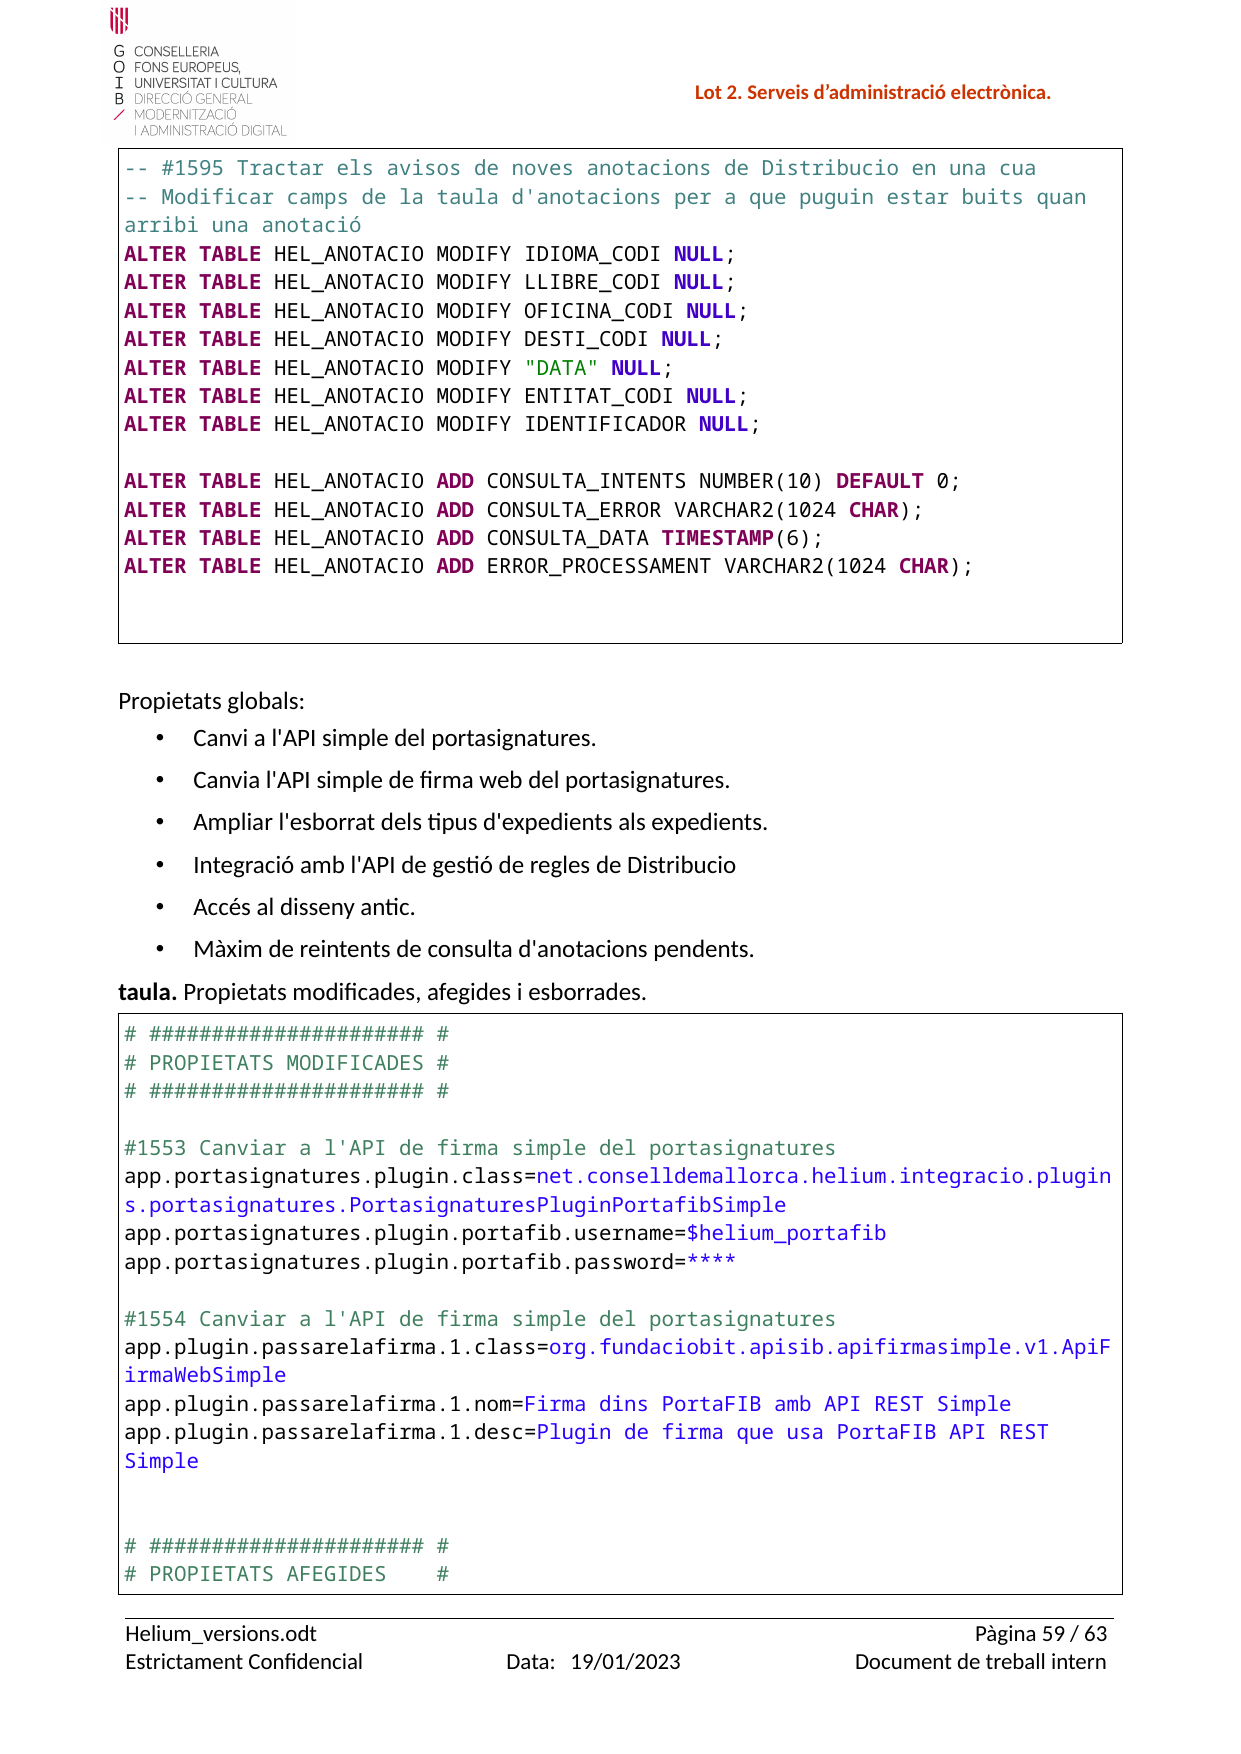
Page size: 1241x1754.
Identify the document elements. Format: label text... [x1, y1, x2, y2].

list Integració amb l'API de gestió de regles de Distribucio [156, 849, 1122, 879]
list Màxim de reintents de consulta d'anotacions pendents. [156, 934, 1122, 964]
text taula. Propietats modificades, afegides i esborrades. [118, 976, 1122, 1007]
list Accés al disseny antic. [156, 891, 1122, 922]
list Ampliar l'esborrat dels tipus d'expedients als expedients. [156, 806, 1122, 837]
list Canvi a l'API simple del portasignatures. [156, 722, 1122, 752]
table_header # ###################### # # PROPIETATS MODIFICADES # # ###################### # #1553 Canviar a l'API de firma simple del portasignatures app.portasignatures.plugin.class=net.conselldemallorca.helium.integracio.plugins.portasignatures.PortasignaturesPluginPortafibSimple app.portasignatures.plugin.portafib.username=$helium_portafib app.portasignatures.plugin.portafib.password=**** #1554 Canviar a l'API de firma simple del portasignatures app.plugin.passarelafirma.1.class=org.fundaciobit.apisib.apifirmasimple.v1.ApiFirmaWebSimple app.plugin.passarelafirma.1.nom=Firma dins PortaFIB amb API REST Simple app.plugin.passarelafirma.1.desc=Plugin de firma que usa PortaFIB API REST Simple # ###################### # # PROPIETATS AFEGIDES # [119, 1014, 1122, 1594]
table_header -- #1595 Tractar els avisos de noves anotacions de Distribucio en una cua -- Modificar camps de la taula d'anotacions per a que puguin estar buits quan arribi una anotació ALTER TABLE HEL_ANOTACIO MODIFY IDIOMA_CODI NULL; ALTER TABLE HEL_ANOTACIO MODIFY LLIBRE_CODI NULL; ALTER TABLE HEL_ANOTACIO MODIFY OFICINA_CODI NULL; ALTER TABLE HEL_ANOTACIO MODIFY DESTI_CODI NULL; ALTER TABLE HEL_ANOTACIO MODIFY "DATA" NULL; ALTER TABLE HEL_ANOTACIO MODIFY ENTITAT_CODI NULL; ALTER TABLE HEL_ANOTACIO MODIFY IDENTIFICADOR NULL; ALTER TABLE HEL_ANOTACIO ADD CONSULTA_INTENTS NUMBER(10) DEFAULT 0; ALTER TABLE HEL_ANOTACIO ADD CONSULTA_ERROR VARCHAR2(1024 CHAR); ALTER TABLE HEL_ANOTACIO ADD CONSULTA_DATA TIMESTAMP(6); ALTER TABLE HEL_ANOTACIO ADD ERROR_PROCESSAMENT VARCHAR2(1024 CHAR); [119, 149, 1122, 643]
list Canvia l'API simple de firma web del portasignatures. [156, 764, 1122, 794]
text Propietats globals: [118, 685, 1122, 716]
picture [100, 0, 297, 144]
